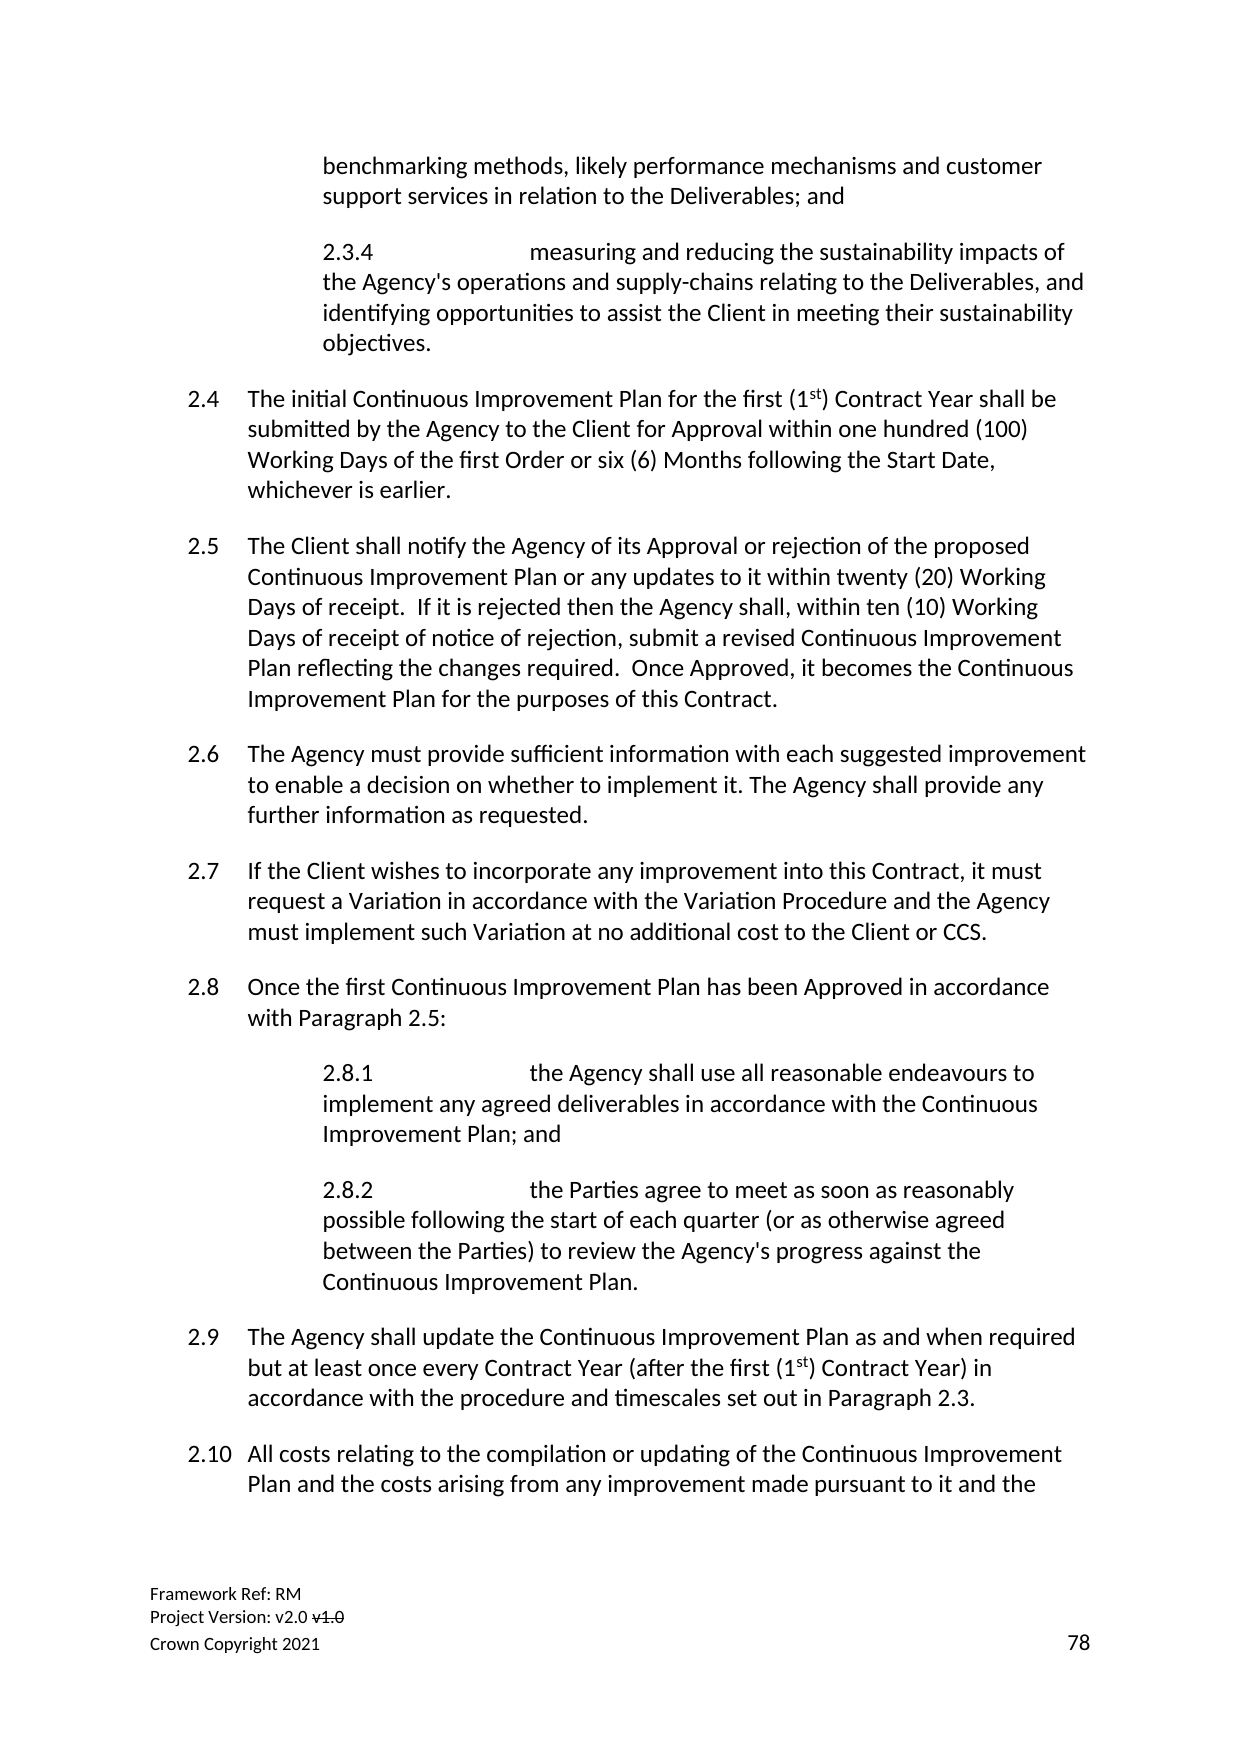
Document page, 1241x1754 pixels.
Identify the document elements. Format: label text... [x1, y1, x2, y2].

list benchmarking methods, likely performance mechanisms and customer support services in relation to the Deliverables; and [322, 150, 1090, 211]
list measuring and reducing the sustainability impacts of the Agency's operations and supply-chains relating to the Deliverables, and identifying opportunities to assist the Client in meeting their sustainability objectives. [322, 236, 1090, 358]
list The Client shall notify the Agency of its Approval or rejection of the proposed Continuous Improvement Plan or any updates to it within twenty (20) Working Days of receipt. If it is rejected then the Agency shall, within ten (10) Working Days of receipt of notice of rejection, submit a revised Continuous Improvement Plan reflecting the changes required. Once Approved, it becomes the Continuous Improvement Plan for the purposes of this Contract. [187, 530, 1090, 713]
list the Agency shall use all reasonable endeavours to implement any agreed deliverables in accordance with the Continuous Improvement Plan; and [322, 1057, 1090, 1149]
list The Agency shall update the Continuous Improvement Plan as and when required but at least once every Contract Year (after the first (1st) Contract Year) in accordance with the procedure and timescales set out in Paragraph 2.3. [187, 1321, 1090, 1413]
list the Parties agree to meet as soon as reasonably possible following the start of each quarter (or as otherwise agreed between the Parties) to review the Agency's progress against the Continuous Improvement Plan. [322, 1174, 1090, 1296]
list If the Client wishes to incorporate any improvement into this Contract, it must request a Variation in accordance with the Variation Procedure and the Agency must implement such Variation at no additional cost to the Client or CCS. [187, 855, 1090, 946]
list All costs relating to the compilation or updating of the Continuous Improvement Plan and the costs arising from any improvement made pursuant to it and the [187, 1438, 1090, 1499]
list The Agency must provide sufficient information with each suggested improvement to enable a decision on whether to implement it. The Agency shall provide any further information as requested. [187, 738, 1090, 830]
list Once the first Continuous Improvement Plan has been Approved in accordance with Paragraph 2.5: [187, 971, 1090, 1032]
list The initial Continuous Improvement Plan for the first (1st) Contract Year shall be submitted by the Agency to the Client for Approval within one hundred (100) Working Days of the first Order or six (6) Months following the Start Date, whichever is earlier. [187, 383, 1090, 505]
